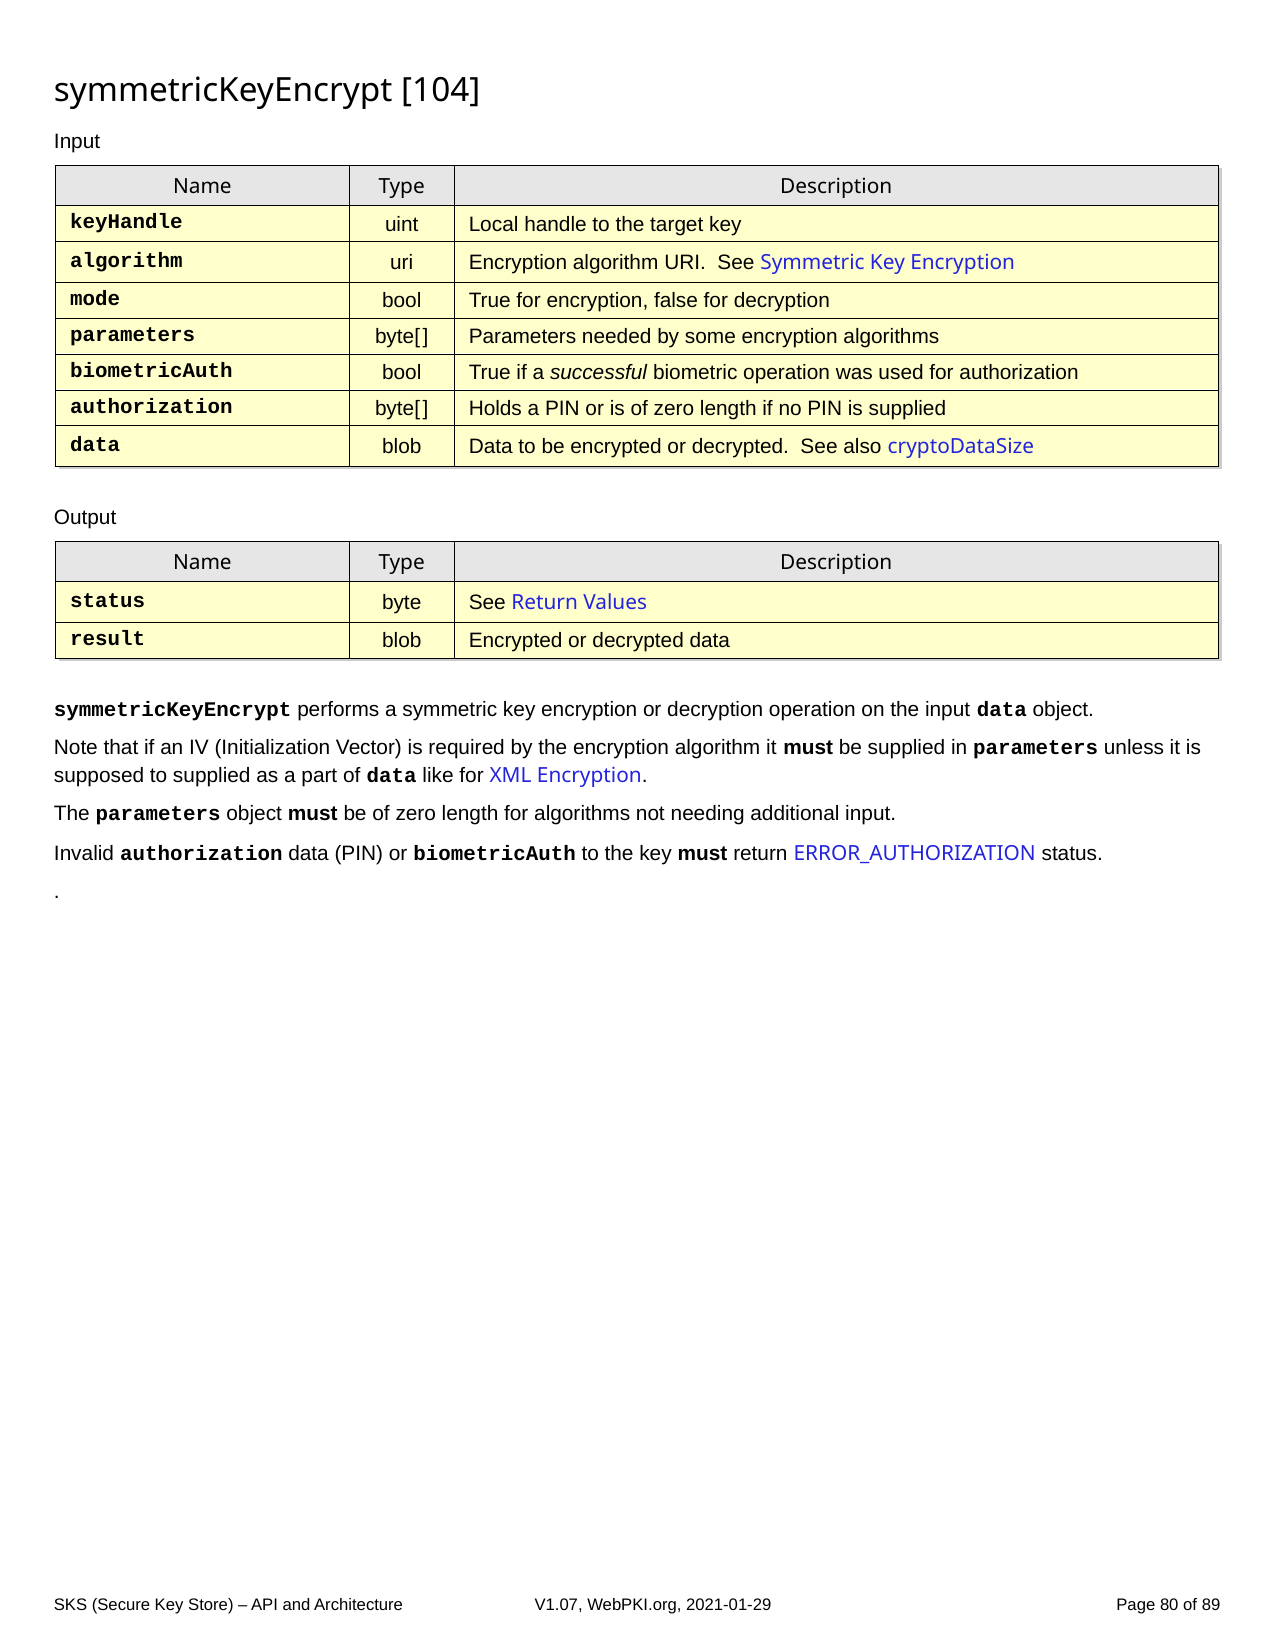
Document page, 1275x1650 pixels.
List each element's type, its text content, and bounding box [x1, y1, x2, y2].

table_cell Encryption algorithm URI. See Symmetric Key Encryption ‎ [455, 242, 1218, 282]
table_cell mode [56, 283, 349, 318]
table_cell Data to be encrypted or decrypted. See also cryptoDataSize [455, 426, 1218, 466]
text The parameters object must be of zero length for algorithms not needing additional input. [54, 801, 1221, 827]
table_cell bool [350, 283, 454, 318]
text Input [54, 129, 1221, 153]
text . [54, 879, 1221, 903]
table_cell See Return Values [455, 582, 1218, 622]
table_cell Local handle to the target key [455, 206, 1218, 241]
table_header Type [350, 166, 454, 205]
table_cell blob [350, 623, 454, 658]
table_cell byte⁮[ ] [350, 391, 454, 425]
table_cell data [56, 426, 349, 466]
table_cell uri [350, 242, 454, 282]
table_cell uint [350, 206, 454, 241]
table_header Description [455, 542, 1218, 581]
table_cell Holds a PIN or is of zero length if no PIN is supplied [455, 391, 1218, 425]
table_header Name [56, 166, 349, 205]
text Output [54, 505, 1221, 529]
table_header Name [56, 542, 349, 581]
table_cell keyHandle [56, 206, 349, 241]
table_cell parameters [56, 319, 349, 353]
table_cell byte⁮[ ] [350, 319, 454, 353]
table_cell True if a successful biometric operation was used for authorization [455, 355, 1218, 389]
table_cell algorithm [56, 242, 349, 282]
text Note that if an IV (Initialization Vector) is required by the encryption algorithm it must be supplied in parameters unless it is supposed to supplied as a part of data like for XML Encryption. [54, 735, 1221, 789]
text symmetricKeyEncrypt performs a symmetric key encryption or decryption operation on the input data object. [54, 697, 1221, 723]
table_cell Encrypted or decrypted data [455, 623, 1218, 658]
table_cell Parameters needed by some encryption algorithms [455, 319, 1218, 353]
table_cell result [56, 623, 349, 658]
table_cell authorization [56, 391, 349, 425]
subtitle symmetricKeyEncrypt [104] [54, 66, 1221, 111]
table_cell byte [350, 582, 454, 622]
table_header Description [455, 166, 1218, 205]
table_cell status [56, 582, 349, 622]
table_header Type [350, 542, 454, 581]
text Invalid authorization data (PIN) or biometricAuth to the key must return ERROR_AUTHORIZATION status. [54, 838, 1221, 867]
table_cell blob [350, 426, 454, 466]
table_cell True for encryption, false for decryption [455, 283, 1218, 318]
table_cell biometricAuth [56, 355, 349, 389]
table_cell bool [350, 355, 454, 389]
